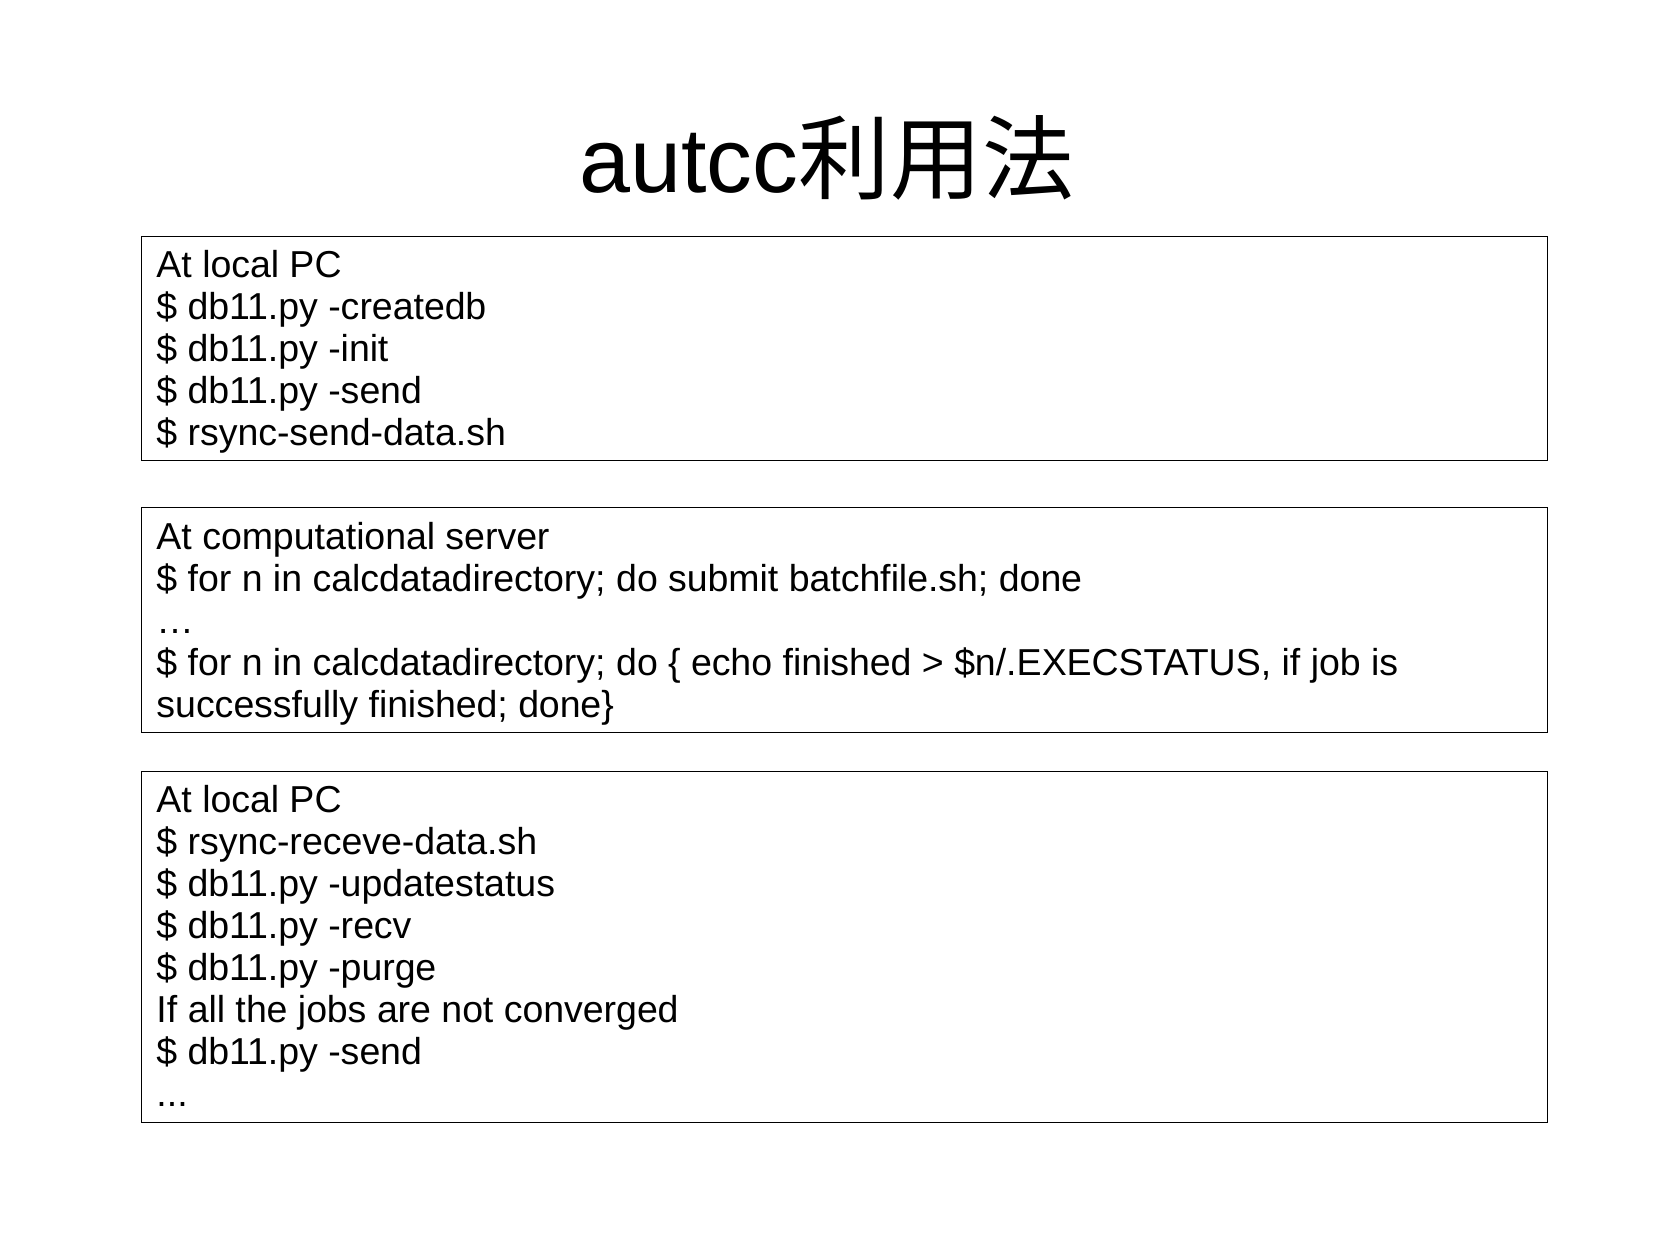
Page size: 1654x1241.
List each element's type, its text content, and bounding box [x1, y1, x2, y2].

text_box At computational server $ for n in calcdatadirectory; do submit batchfile.sh; done … $ for n in calcdatadirectory; do { echo finished > $n/.EXECSTATUS, if job is successfully finished; done} [141, 507, 1548, 733]
text_box At local PC $ db11.py -createdb $ db11.py -init $ db11.py -send $ rsync-send-data.sh [141, 236, 1548, 461]
text_box At local PC $ rsync-receve-data.sh $ db11.py -updatestatus $ db11.py -recv $ db11.py -purge If all the jobs are not converged $ db11.py -send ... [141, 771, 1548, 1123]
title autcc利用法 [82, 49, 1571, 257]
